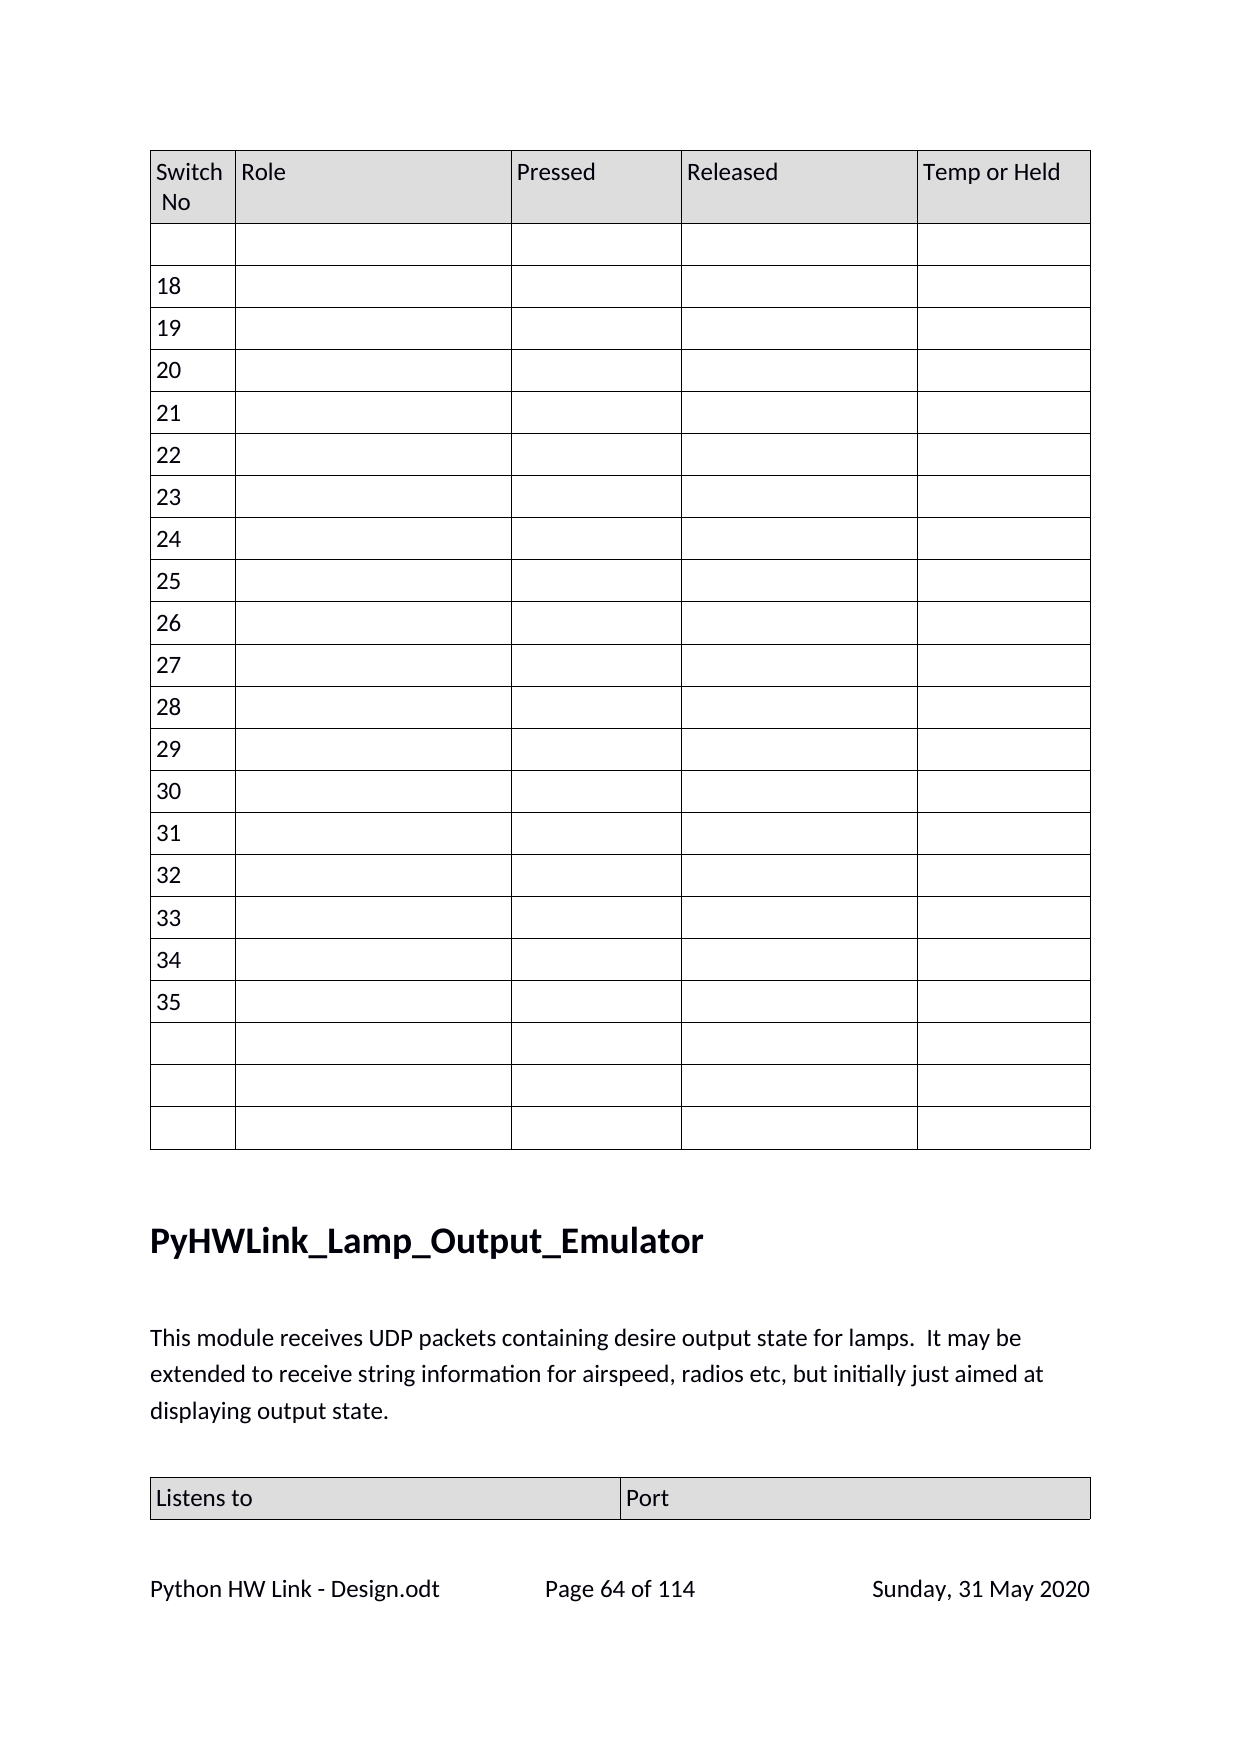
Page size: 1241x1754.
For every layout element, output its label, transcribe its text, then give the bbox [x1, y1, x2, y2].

table_cell [918, 518, 1090, 559]
table_cell [236, 729, 511, 770]
table_cell [682, 771, 917, 812]
table_cell [236, 560, 511, 601]
table_cell [512, 266, 681, 307]
table_cell [512, 1065, 681, 1106]
table_cell [512, 224, 681, 265]
table_cell [512, 897, 681, 938]
table_cell [682, 560, 917, 601]
table_cell 28 [151, 687, 235, 728]
table_cell [236, 813, 511, 854]
text This module receives UDP packets containing desire output state for lamps. It may be extended to receive string information for airspeed, radios etc, but initially just aimed at displaying output state. [150, 1322, 1090, 1426]
table_header Port [621, 1478, 1090, 1519]
table_cell [512, 939, 681, 980]
table_cell 22 [151, 434, 235, 475]
table_cell [918, 729, 1090, 770]
table_cell [512, 350, 681, 391]
table_header Released [682, 151, 917, 223]
table_cell [512, 855, 681, 896]
table_cell [151, 224, 235, 265]
table_cell [682, 645, 917, 686]
table_cell [918, 855, 1090, 896]
table_cell [682, 224, 917, 265]
table_cell [512, 476, 681, 517]
table_cell [918, 897, 1090, 938]
table_cell [682, 981, 917, 1022]
table_cell [236, 1065, 511, 1106]
table_cell [512, 687, 681, 728]
table_cell [918, 224, 1090, 265]
table_cell [918, 434, 1090, 475]
table_cell [236, 771, 511, 812]
table_cell [682, 266, 917, 307]
table_header Listens to [151, 1478, 620, 1519]
table_cell [236, 350, 511, 391]
table_cell [512, 560, 681, 601]
table_cell [512, 434, 681, 475]
table_cell [682, 687, 917, 728]
table_cell 21 [151, 392, 235, 433]
table_cell [512, 1107, 681, 1148]
table_cell 19 [151, 308, 235, 349]
table_cell [682, 476, 917, 517]
table_cell [682, 729, 917, 770]
table_header Temp or Held [918, 151, 1090, 223]
table_cell [682, 813, 917, 854]
table_cell [682, 1065, 917, 1106]
table_cell [918, 1065, 1090, 1106]
table_cell [236, 855, 511, 896]
table_cell 20 [151, 350, 235, 391]
table_cell [918, 560, 1090, 601]
table_cell [236, 645, 511, 686]
table_cell [918, 350, 1090, 391]
table_cell 18 [151, 266, 235, 307]
table_cell [512, 645, 681, 686]
table_cell [512, 518, 681, 559]
table_cell [918, 308, 1090, 349]
table_cell [682, 392, 917, 433]
table_cell 26 [151, 602, 235, 643]
table_cell [512, 981, 681, 1022]
table_cell [682, 434, 917, 475]
table_cell [918, 813, 1090, 854]
table_cell [512, 392, 681, 433]
table_header Role [236, 151, 511, 223]
table_header Switch No [151, 151, 235, 223]
table_cell [918, 687, 1090, 728]
table_cell [512, 602, 681, 643]
table_cell 33 [151, 897, 235, 938]
table_cell [682, 1023, 917, 1064]
table_cell [151, 1023, 235, 1064]
table_cell [682, 855, 917, 896]
table_cell 31 [151, 813, 235, 854]
table_cell 30 [151, 771, 235, 812]
table_cell [512, 771, 681, 812]
table_cell [512, 729, 681, 770]
table_cell [236, 392, 511, 433]
table_cell [236, 518, 511, 559]
table_cell 34 [151, 939, 235, 980]
table_cell [236, 308, 511, 349]
table_cell [512, 813, 681, 854]
table_cell [682, 518, 917, 559]
table_cell [236, 1023, 511, 1064]
table_cell [236, 687, 511, 728]
table_cell [918, 392, 1090, 433]
table_cell [236, 266, 511, 307]
subtitle PyHWLink_Lamp_Output_Emulator [150, 1217, 1090, 1262]
table_cell 32 [151, 855, 235, 896]
table_cell [918, 1107, 1090, 1148]
table_cell [918, 645, 1090, 686]
table_cell [682, 350, 917, 391]
table_cell [236, 602, 511, 643]
table_cell [682, 308, 917, 349]
table_cell [918, 771, 1090, 812]
table_cell [918, 1023, 1090, 1064]
table_cell [236, 476, 511, 517]
table_cell [236, 981, 511, 1022]
table_cell [682, 939, 917, 980]
table_header Pressed [512, 151, 681, 223]
table_cell [236, 897, 511, 938]
table_cell 29 [151, 729, 235, 770]
table_cell 27 [151, 645, 235, 686]
table_cell [918, 476, 1090, 517]
table_cell [918, 939, 1090, 980]
table_cell [151, 1065, 235, 1106]
table_cell [236, 434, 511, 475]
table_cell 35 [151, 981, 235, 1022]
table_cell [236, 224, 511, 265]
table_cell 23 [151, 476, 235, 517]
table_cell [512, 308, 681, 349]
table_cell [918, 266, 1090, 307]
table_cell [682, 897, 917, 938]
table_cell [512, 1023, 681, 1064]
table_cell [918, 981, 1090, 1022]
table_cell [682, 1107, 917, 1148]
table_cell [151, 1107, 235, 1148]
table_cell [236, 1107, 511, 1148]
table_cell 24 [151, 518, 235, 559]
table_cell 25 [151, 560, 235, 601]
table_cell [236, 939, 511, 980]
table_cell [682, 602, 917, 643]
table_cell [918, 602, 1090, 643]
